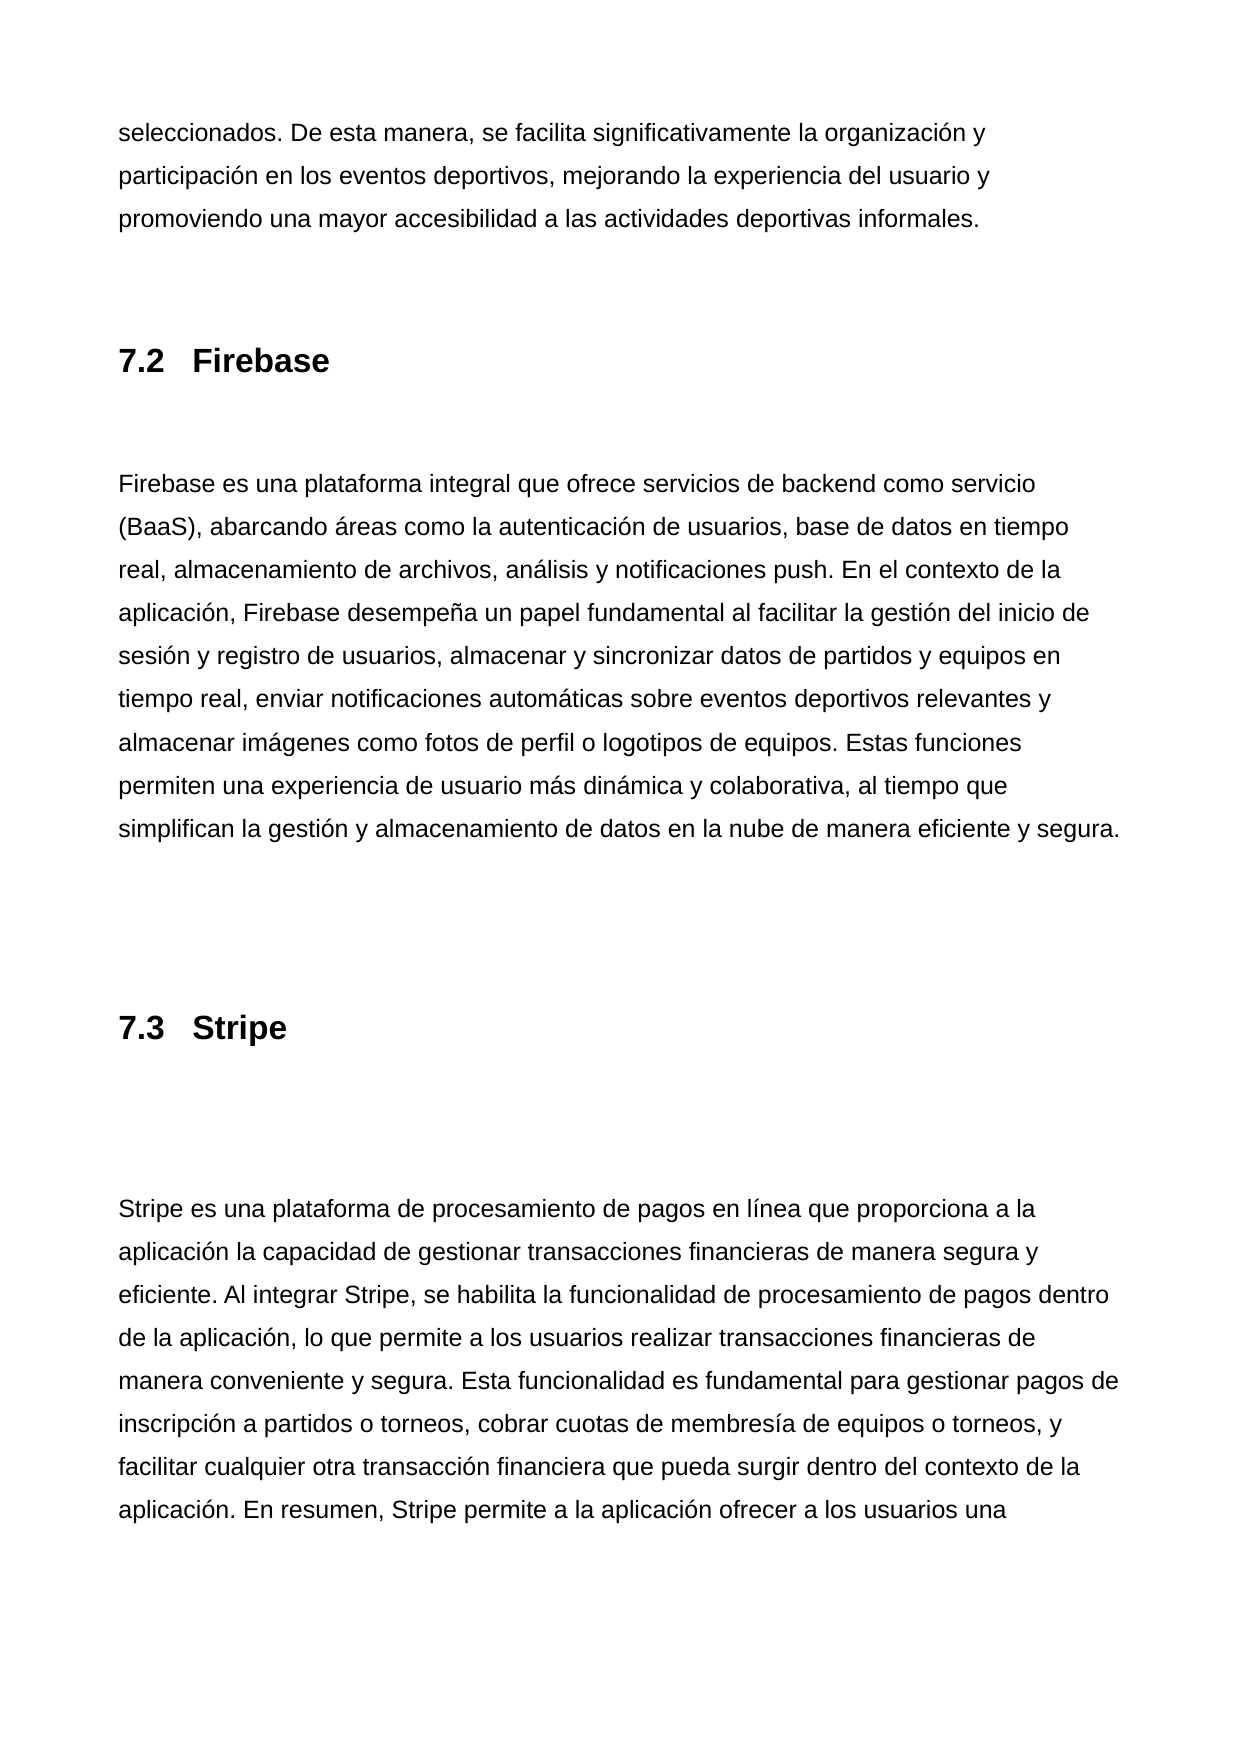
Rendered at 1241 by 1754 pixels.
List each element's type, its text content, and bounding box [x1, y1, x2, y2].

text Firebase es una plataforma integral que ofrece servicios de backend como servicio (BaaS), abarcando áreas como la autenticación de usuarios, base de datos en tiempo real, almacenamiento de archivos, análisis y notificaciones push. En el contexto de la aplicación, Firebase desempeña un papel fundamental al facilitar la gestión del inicio de sesión y registro de usuarios, almacenar y sincronizar datos de partidos y equipos en tiempo real, enviar notificaciones automáticas sobre eventos deportivos relevantes y almacenar imágenes como fotos de perfil o logotipos de equipos. Estas funciones permiten una experiencia de usuario más dinámica y colaborativa, al tiempo que simplifican la gestión y almacenamiento de datos en la nube de manera eficiente y segura. [118, 469, 1122, 842]
text Stripe es una plataforma de procesamiento de pagos en línea que proporciona a la aplicación la capacidad de gestionar transacciones financieras de manera segura y eficiente. Al integrar Stripe, se habilita la funcionalidad de procesamiento de pagos dentro de la aplicación, lo que permite a los usuarios realizar transacciones financieras de manera conveniente y segura. Esta funcionalidad es fundamental para gestionar pagos de inscripción a partidos o torneos, cobrar cuotas de membresía de equipos o torneos, y facilitar cualquier otra transacción financiera que pueda surgir dentro del contexto de la aplicación. En resumen, Stripe permite a la aplicación ofrecer a los usuarios una [118, 1193, 1122, 1524]
subtitle Firebase [118, 341, 1122, 379]
text seleccionados. De esta manera, se facilita significativamente la organización y participación en los eventos deportivos, mejorando la experiencia del usuario y promoviendo una mayor accesibilidad a las actividades deportivas informales. [118, 118, 1122, 233]
subtitle Stripe [118, 1008, 1122, 1046]
